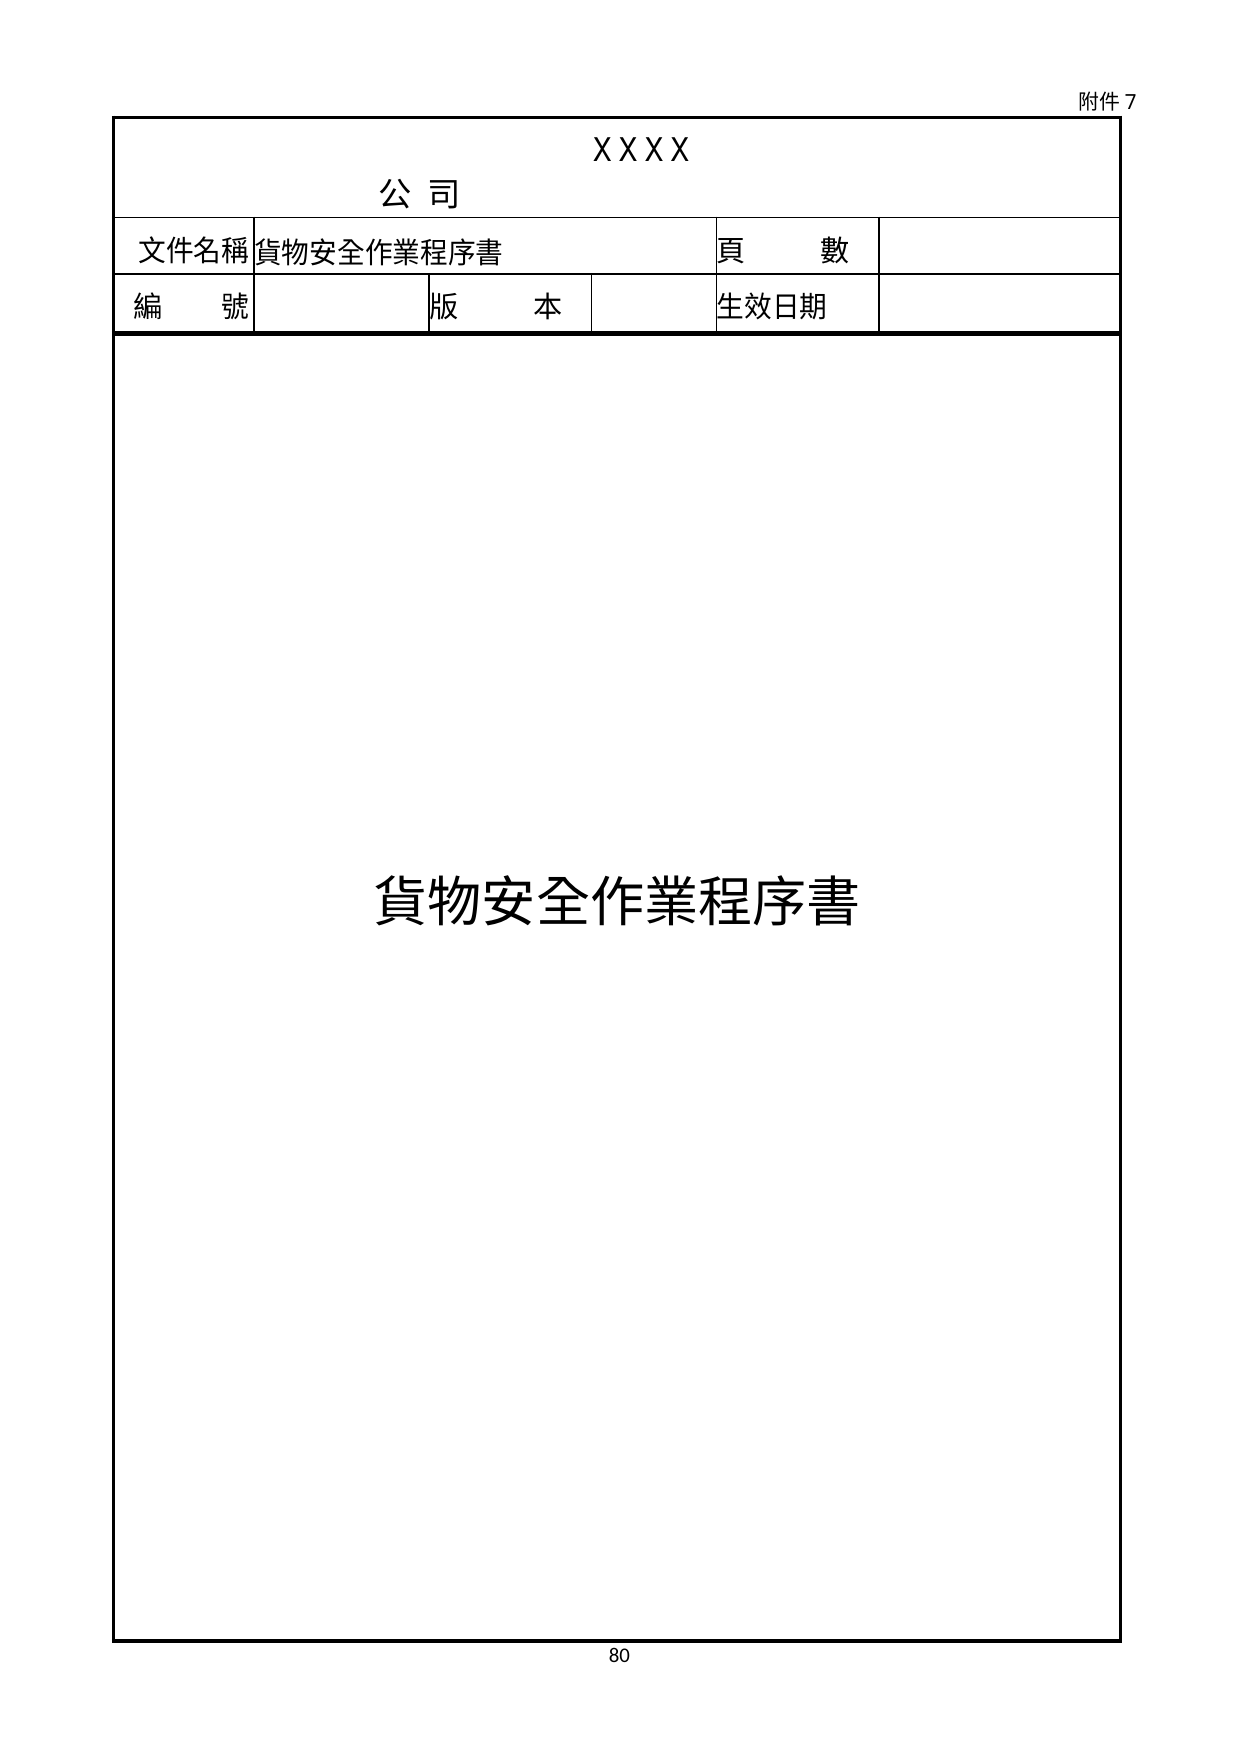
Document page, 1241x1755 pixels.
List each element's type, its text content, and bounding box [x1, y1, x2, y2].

table_cell [255, 275, 428, 331]
table_cell 頁 數 [717, 218, 878, 273]
table_cell 文件名稱 [115, 218, 253, 273]
table_cell 編 號 [115, 275, 253, 331]
table_cell 貨物安全作業程序書 [255, 218, 716, 273]
table_cell 貨物安全作業程序書 [115, 336, 1119, 1639]
table_cell [880, 275, 1119, 331]
table_cell [880, 218, 1119, 273]
table_cell [592, 275, 716, 331]
table_cell 生效日期 [717, 275, 878, 331]
table_cell 版 本 [430, 275, 591, 331]
table_header XXXX 公 司 [115, 119, 1119, 217]
